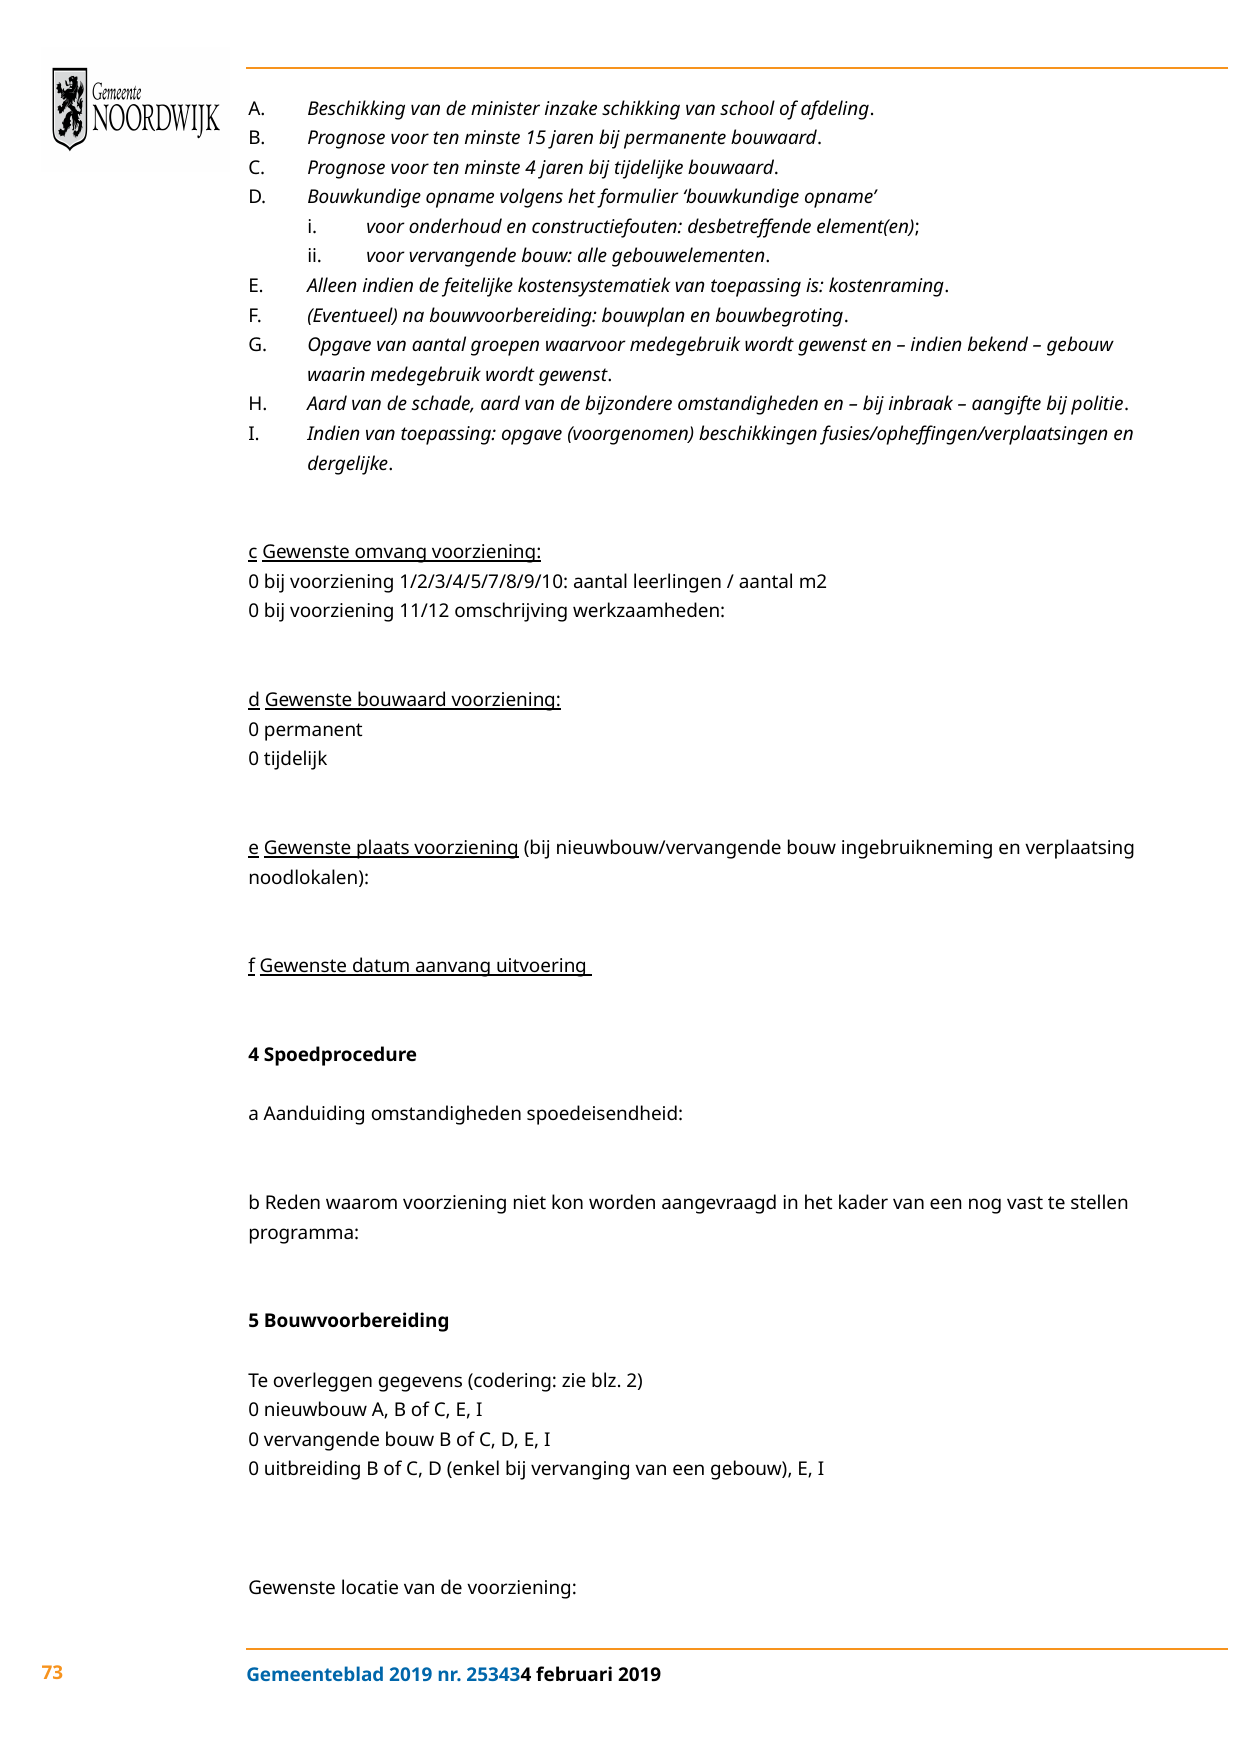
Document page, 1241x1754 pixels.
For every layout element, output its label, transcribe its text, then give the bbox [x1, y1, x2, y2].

text 0 vervangende bouw B of C, D, E, I [248, 1426, 1152, 1452]
list Alleen indien de feitelijke kostensystematiek van toepassing is: kostenraming. [248, 272, 1152, 298]
text a Aanduiding omstandigheden spoedeisendheid: [248, 1101, 1152, 1126]
list voor onderhoud en constructiefouten: desbetreffende element(en); [307, 213, 1152, 239]
list Beschikking van de minister inzake schikking van school of afdeling. [248, 95, 1152, 121]
text c Gewenste omvang voorziening: [248, 538, 1152, 564]
text 0 tijdelijk [248, 746, 1152, 771]
text b Reden waarom voorziening niet kon worden aangevraagd in het kader van een nog vast te stellen programma: [248, 1189, 1152, 1245]
text Gewenste locatie van de voorziening: [248, 1574, 1152, 1600]
list (Eventueel) na bouwvoorbereiding: bouwplan en bouwbegroting. [248, 302, 1152, 328]
list Indien van toepassing: opgave (voorgenomen) beschikkingen fusies/opheffingen/verplaatsingen en dergelijke. [248, 420, 1152, 476]
list voor vervangende bouw: alle gebouwelementen. [307, 243, 1152, 268]
text 0 nieuwbouw A, B of C, E, I [248, 1396, 1152, 1422]
text 0 bij voorziening 1/2/3/4/5/7/8/9/10: aantal leerlingen / aantal m2 [248, 568, 1152, 594]
text 0 permanent [248, 716, 1152, 742]
text 0 bij voorziening 11/12 omschrijving werkzaamheden: [248, 598, 1152, 623]
list Aard van de schade, aard van de bijzondere omstandigheden en – bij inbraak – aangifte bij politie. [248, 391, 1152, 416]
text 4 Spoedprocedure [248, 1041, 1152, 1067]
list Opgave van aantal groepen waarvoor medegebruik wordt gewenst en – indien bekend – gebouw waarin medegebruik wordt gewenst. [248, 331, 1152, 387]
list Prognose voor ten minste 15 jaren bij permanente bouwaard. [248, 124, 1152, 150]
text 0 uitbreiding B of C, D (enkel bij vervanging van een gebouw), E, I [248, 1456, 1152, 1481]
list Prognose voor ten minste 4 jaren bij tijdelijke bouwaard. [248, 154, 1152, 180]
text d Gewenste bouwaard voorziening: [248, 686, 1152, 712]
text Te overleggen gegevens (codering: zie blz. 2) [248, 1367, 1152, 1393]
picture [41, 47, 231, 172]
text 5 Bouwvoorbereiding [248, 1308, 1152, 1333]
text e Gewenste plaats voorziening (bij nieuwbouw/vervangende bouw ingebruikneming en verplaatsing noodlokalen): [248, 834, 1152, 890]
text f Gewenste datum aanvang uitvoering [248, 953, 1152, 978]
list Bouwkundige opname volgens het formulier ‘bouwkundige opname’ [248, 183, 1152, 209]
